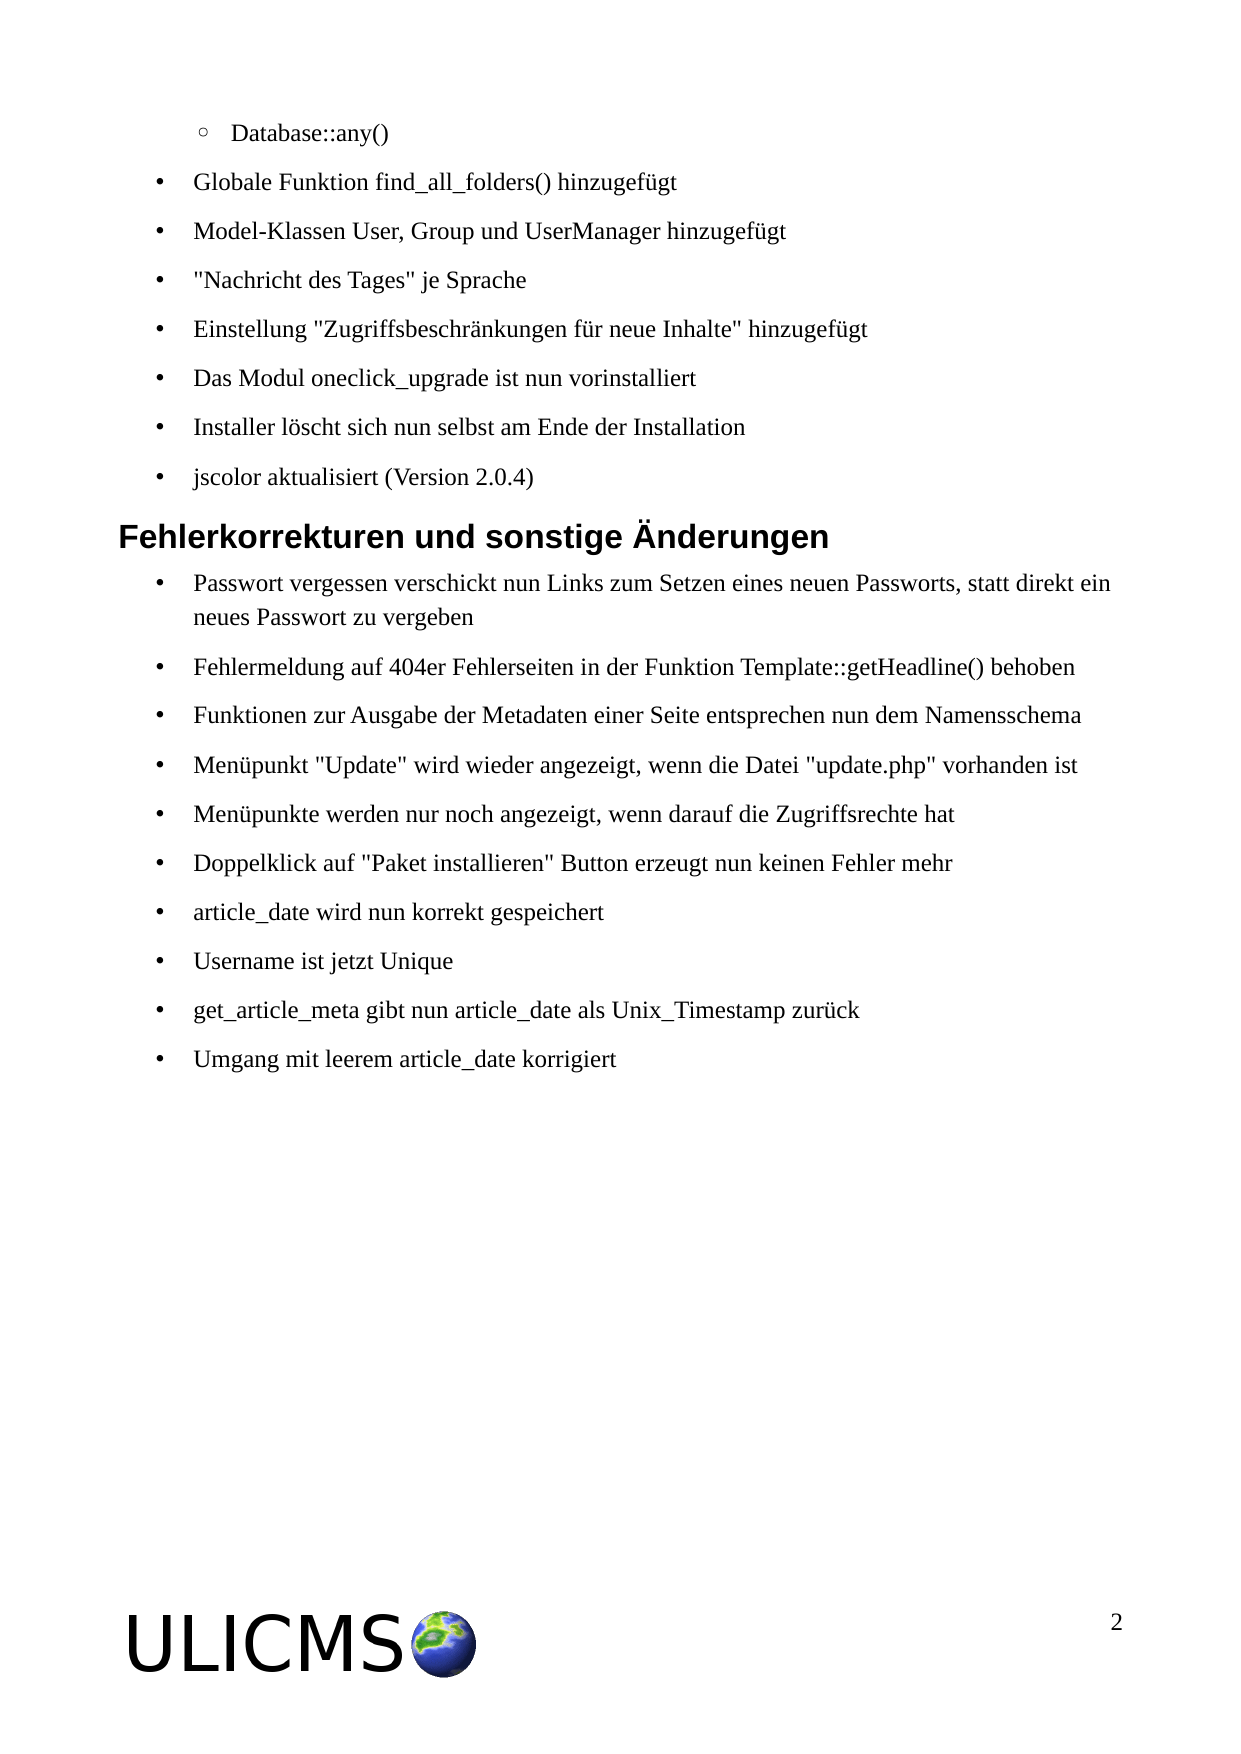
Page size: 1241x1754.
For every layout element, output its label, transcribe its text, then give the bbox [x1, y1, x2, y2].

list Database::any() [193, 118, 1123, 147]
list article_date wird nun korrekt gespeichert [156, 897, 1123, 926]
picture [118, 1607, 479, 1681]
list jscolor aktualisiert (Version 2.0.4) [156, 462, 1123, 490]
list Umgang mit leerem article_date korrigiert [156, 1044, 1123, 1073]
list Globale Funktion find_all_folders() hinzugefügt [156, 167, 1123, 196]
list "Nachricht des Tages" je Sprache [156, 265, 1123, 294]
list Einstellung "Zugriffsbeschränkungen für neue Inhalte" hinzugefügt [156, 314, 1123, 343]
list Funktionen zur Ausgabe der Metadaten einer Seite entsprechen nun dem Namensschema [156, 701, 1123, 729]
list Username ist jetzt Unique [156, 946, 1123, 975]
list Passwort vergessen verschickt nun Links zum Setzen eines neuen Passworts, statt direkt ein neues Passwort zu vergeben [156, 568, 1123, 631]
list Installer löscht sich nun selbst am Ende der Installation [156, 412, 1123, 441]
list Fehlermeldung auf 404er Fehlerseiten in der Funktion Template::getHeadline() behoben [156, 652, 1123, 680]
list Doppelklick auf "Paket installieren" Button erzeugt nun keinen Fehler mehr [156, 848, 1123, 877]
list Menüpunkte werden nur noch angezeigt, wenn darauf die Zugriffsrechte hat [156, 799, 1123, 827]
list get_article_meta gibt nun article_date als Unix_Timestamp zurück [156, 995, 1123, 1024]
subtitle Fehlerkorrekturen und sonstige Änderungen [118, 517, 1123, 556]
list Das Modul oneclick_upgrade ist nun vorinstalliert [156, 363, 1123, 392]
list Model-Klassen User, Group und UserManager hinzugefügt [156, 216, 1123, 245]
list Menüpunkt "Update" wird wieder angezeigt, wenn die Datei "update.php" vorhanden ist [156, 750, 1123, 778]
